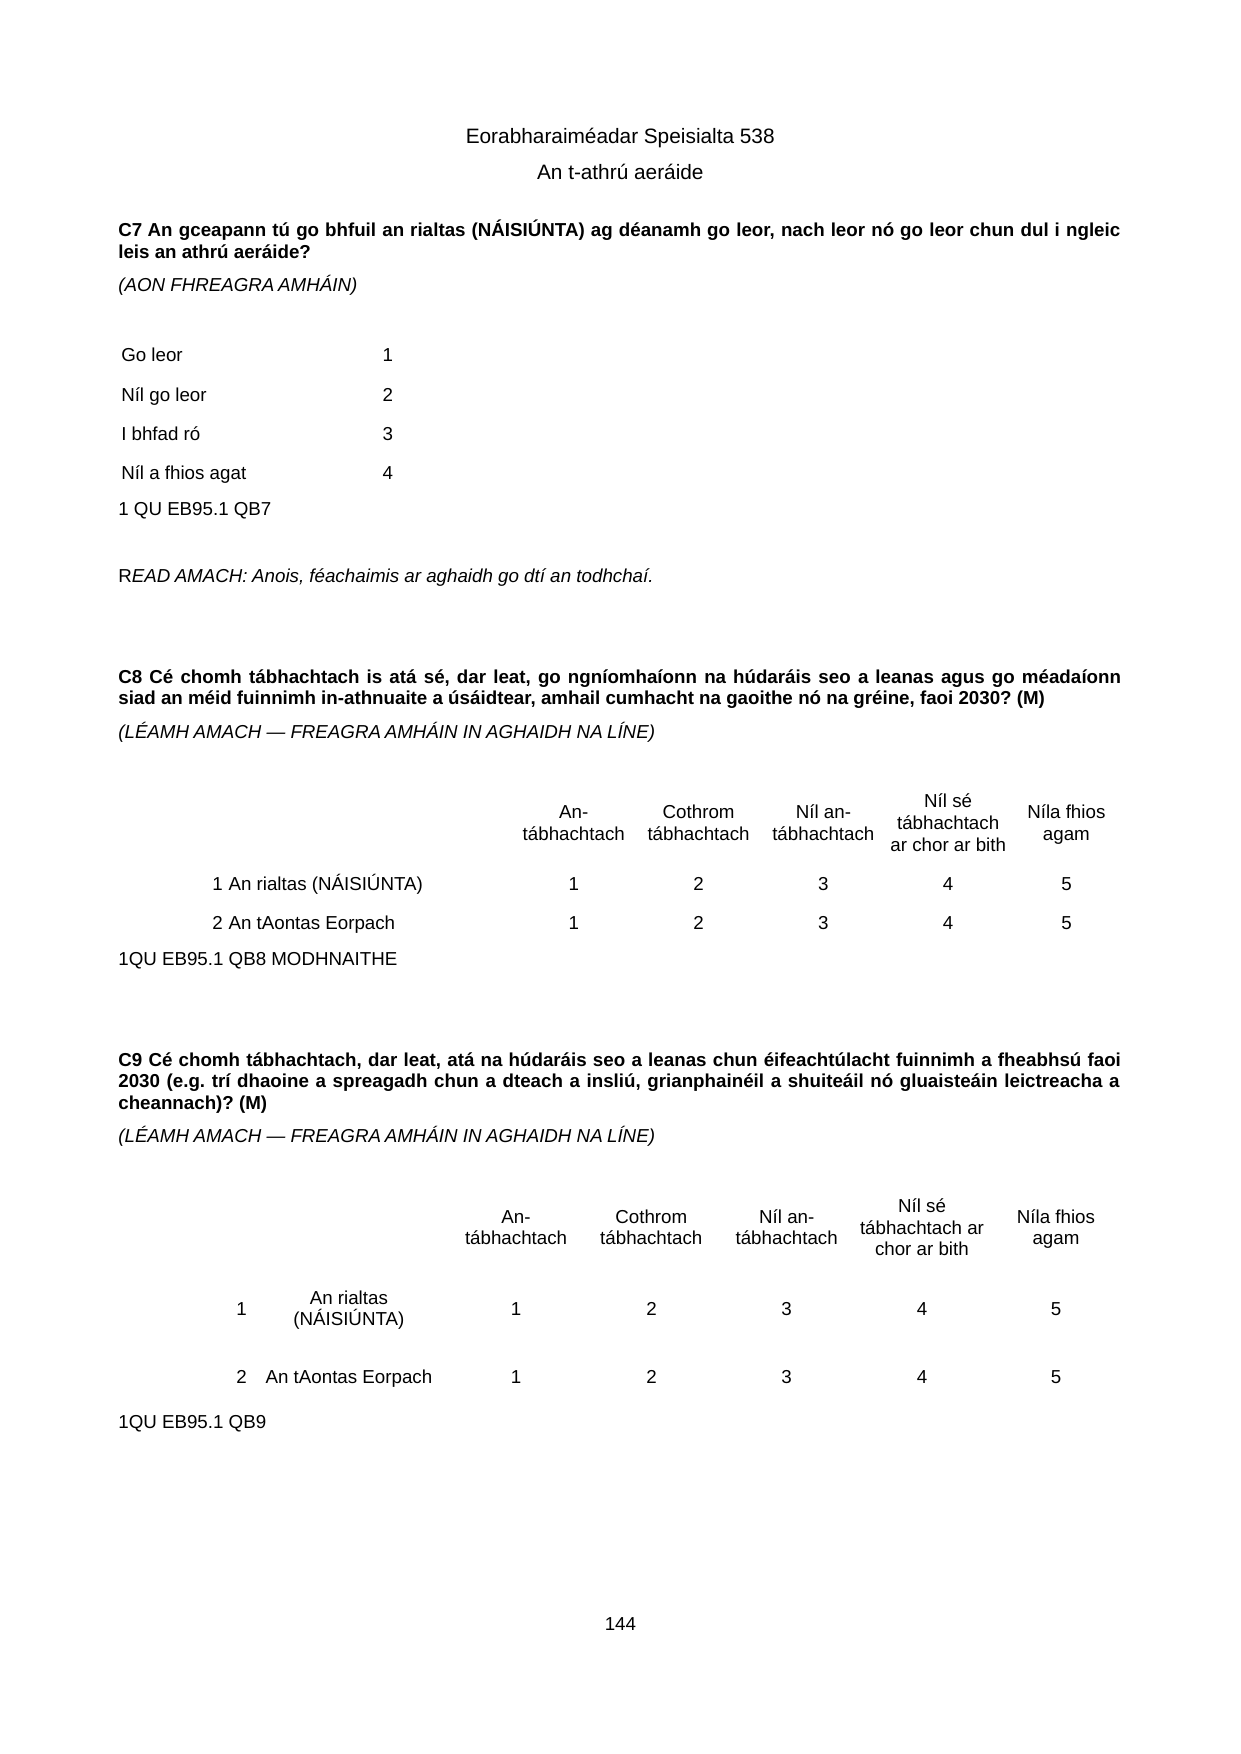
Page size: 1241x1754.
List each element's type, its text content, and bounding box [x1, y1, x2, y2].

table_cell 3 [719, 1269, 854, 1348]
table_header 1 [257, 335, 395, 374]
table_cell 2 [257, 375, 395, 414]
table_cell An tAontas Eorpach [225, 903, 511, 942]
table_cell 2 [118, 1348, 249, 1405]
text (LÉAMH AMACH — FREAGRA AMHÁIN IN AGHAIDH NA LÍNE) [118, 720, 1122, 742]
table_cell 5 [989, 1348, 1122, 1405]
table_header An-tábhachtach [448, 1186, 583, 1268]
table_cell 1 [118, 1269, 249, 1348]
table_cell Níl go leor [118, 375, 257, 414]
text (AON FHREAGRA AMHÁIN) [118, 274, 1122, 296]
table_cell 4 [854, 1269, 989, 1348]
table_header [118, 781, 225, 864]
table_header Cothrom tábhachtach [584, 1186, 719, 1268]
table_header Níla fhios agam [989, 1186, 1122, 1268]
table_header An-tábhachtach [511, 781, 636, 864]
table_cell 5 [1010, 903, 1122, 942]
table_cell 2 [584, 1348, 719, 1405]
table_header Cothrom tábhachtach [636, 781, 761, 864]
text 1QU EB95.1 QB8 MODHNAITHE [118, 948, 1122, 970]
table_header [249, 1186, 448, 1268]
table_cell I bhfad ró [118, 414, 257, 453]
table_cell An tAontas Eorpach [249, 1348, 448, 1405]
table_cell 1 [448, 1348, 583, 1405]
table_header Níl sé tábhachtach ar chor ar bith [886, 781, 1010, 864]
table_cell An rialtas (NÁISIÚNTA) [249, 1269, 448, 1348]
table_header Níla fhios agam [1010, 781, 1122, 864]
table_cell An rialtas (NÁISIÚNTA) [225, 864, 511, 903]
text C8 Cé chomh tábhachtach is atá sé, dar leat, go ngníomhaíonn na húdaráis seo a leanas agus go méadaíonn siad an méid fuinnimh in-athnuaite a úsáidtear, amhail cumhacht na gaoithe nó na gréine, faoi 2030? (M) [118, 665, 1122, 708]
table_cell 2 [584, 1269, 719, 1348]
table_cell 4 [854, 1348, 989, 1405]
text READ AMACH: Anois, féachaimis ar aghaidh go dtí an todhchaí. [118, 565, 1122, 587]
table_cell 2 [636, 864, 761, 903]
table_cell 3 [761, 903, 886, 942]
table_cell 4 [886, 864, 1010, 903]
table_cell 2 [636, 903, 761, 942]
table_cell 5 [1010, 864, 1122, 903]
table_cell 4 [886, 903, 1010, 942]
table_header [118, 1186, 249, 1268]
table_cell 4 [257, 453, 395, 492]
table_cell 2 [118, 903, 225, 942]
table_cell 1 [118, 864, 225, 903]
table_cell 3 [719, 1348, 854, 1405]
table_cell Níl a fhios agat [118, 453, 257, 492]
table_cell 1 [448, 1269, 583, 1348]
table_header Níl an-tábhachtach [761, 781, 886, 864]
table_header [225, 781, 511, 864]
table_header Níl sé tábhachtach ar chor ar bith [854, 1186, 989, 1268]
text C9 Cé chomh tábhachtach, dar leat, atá na húdaráis seo a leanas chun éifeachtúlacht fuinnimh a fheabhsú faoi 2030 (e.g. trí dhaoine a spreagadh chun a dteach a insliú, grianphainéil a shuiteáil nó gluaisteáin leictreacha a cheannach)? (M) [118, 1048, 1122, 1113]
table_cell 3 [257, 414, 395, 453]
table_cell 1 [511, 903, 636, 942]
text C7 An gceapann tú go bhfuil an rialtas (NÁISIÚNTA) ag déanamh go leor, nach leor nó go leor chun dul i ngleic leis an athrú aeráide? [118, 219, 1122, 262]
text (LÉAMH AMACH — FREAGRA AMHÁIN IN AGHAIDH NA LÍNE) [118, 1125, 1122, 1147]
table_header Níl an-tábhachtach [719, 1186, 854, 1268]
text 1QU EB95.1 QB9 [118, 1411, 1122, 1433]
table_cell 5 [989, 1269, 1122, 1348]
table_cell 1 [511, 864, 636, 903]
table_header Go leor [118, 335, 257, 374]
table_cell 3 [761, 864, 886, 903]
text 1 QU EB95.1 QB7 [118, 498, 1122, 520]
